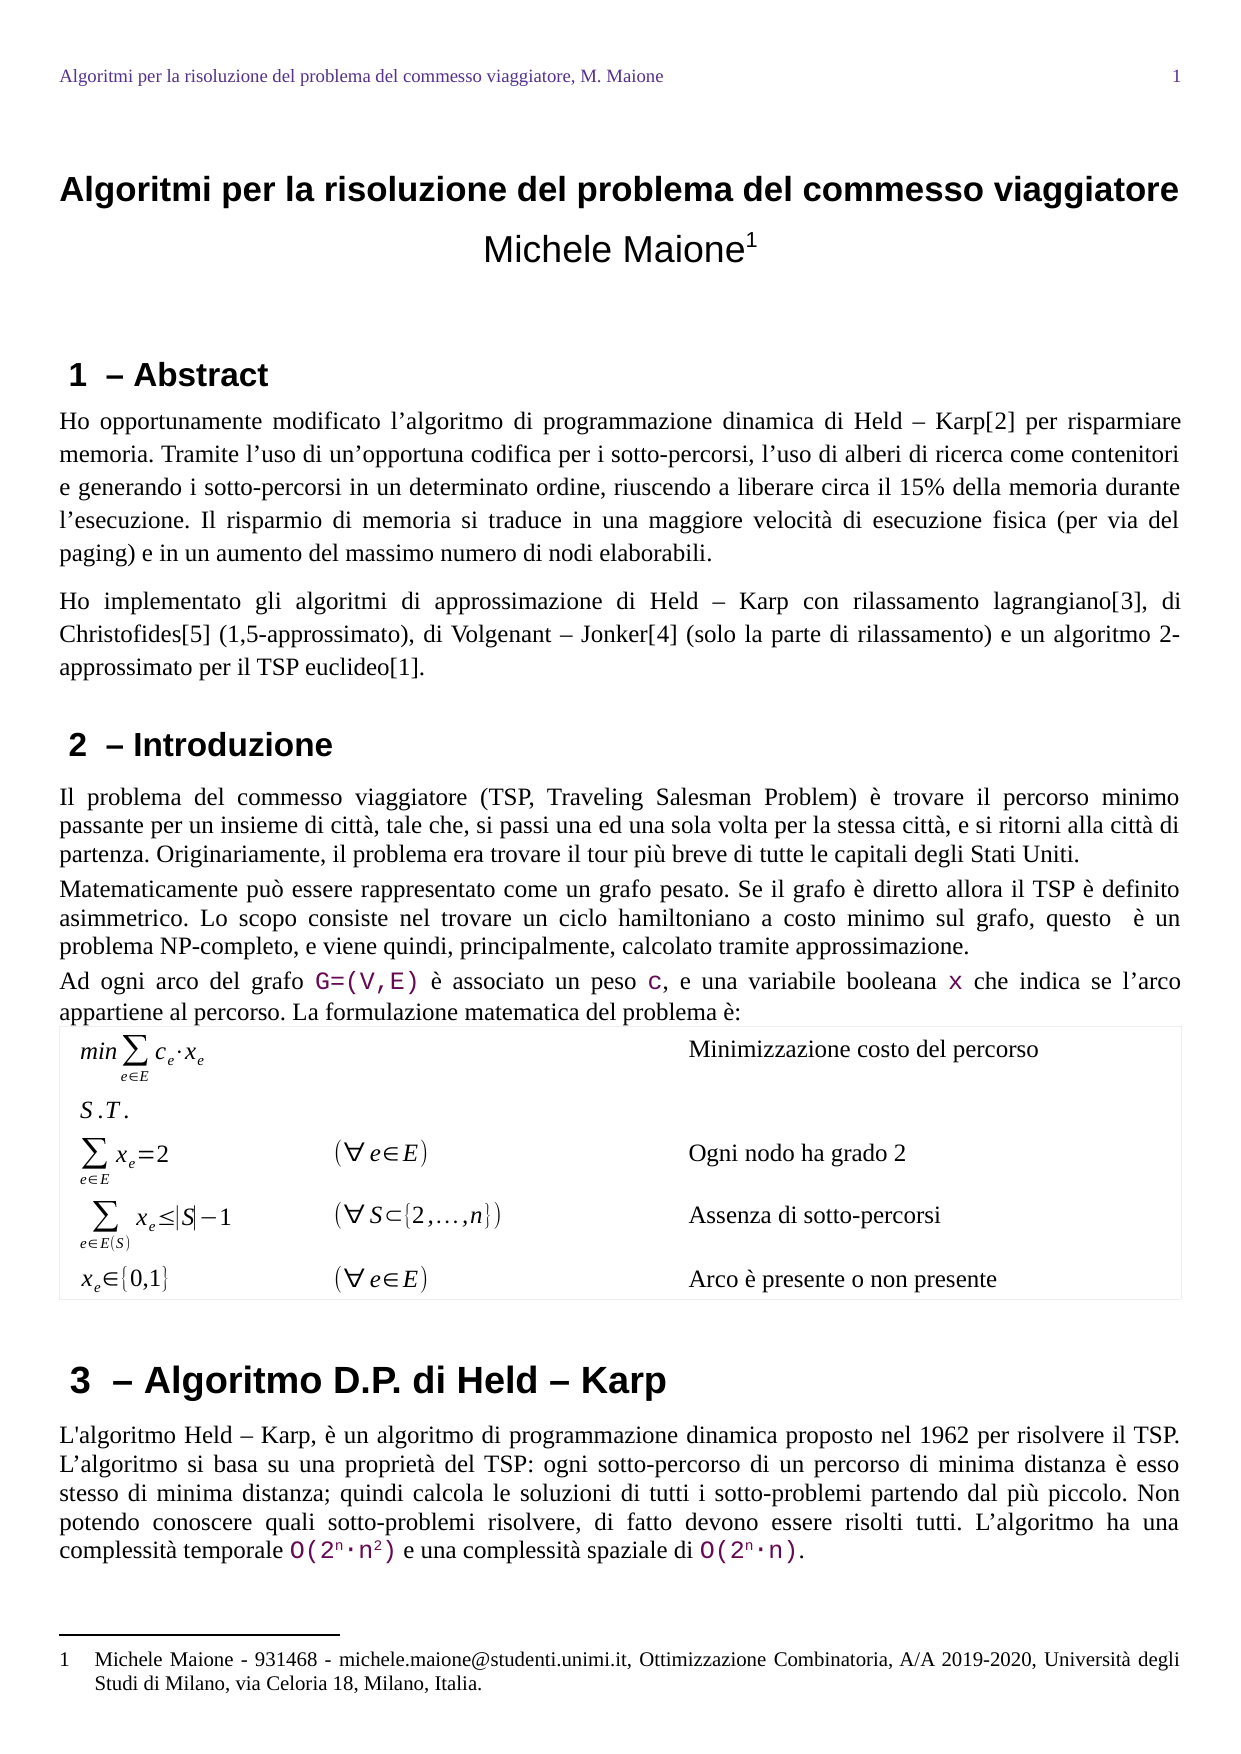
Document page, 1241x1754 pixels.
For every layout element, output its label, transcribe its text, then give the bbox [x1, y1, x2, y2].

table_cell [313, 1129, 685, 1191]
table_cell [60, 1191, 313, 1255]
table_cell [60, 1255, 313, 1298]
text Ad ogni arco del grafo G=(V,E) è associato un peso c, e una variabile booleana x che indica se l’arco appartiene al percorso. La formulazione matematica del problema è: [59, 966, 1181, 1026]
title Algoritmi per la risoluzione del problema del commesso viaggiatore [59, 168, 1181, 208]
text Ho opportunamente modificato l’algoritmo di programmazione dinamica di Held – Karp[2] per risparmiare memoria. Tramite l’uso di un’opportuna codifica per i sotto-percorsi, l’uso di alberi di ricerca come contenitori e generando i sotto-percorsi in un determinato ordine, riuscendo a liberare circa il 15% della memoria durante l’esecuzione. Il risparmio di memoria si traduce in una maggiore velocità di esecuzione fisica (per via del paging) e in un aumento del massimo numero di nodi elaborabili. [59, 406, 1181, 567]
table_cell [60, 1129, 313, 1191]
table_cell [313, 1191, 685, 1255]
text Ho implementato gli algoritmi di approssimazione di Held – Karp con rilassamento lagrangiano[3], di Christofides[5] (1,5-approssimato), di Volgenant – Jonker[4] (solo la parte di rilassamento) e un algoritmo 2-approssimato per il TSP euclideo[1]. [59, 586, 1181, 681]
table_cell Arco è presente o non presente [685, 1255, 1181, 1298]
subtitle Michele Maione [59, 227, 1181, 270]
table_cell [60, 1088, 313, 1129]
subtitle Abstract [59, 356, 1181, 394]
table_cell [685, 1088, 1181, 1129]
subtitle Introduzione [59, 725, 1181, 763]
table_cell [313, 1088, 685, 1129]
subtitle Algoritmo D.P. di Held – Karp [59, 1358, 1181, 1402]
text Michele Maione - 931468 - michele.maione@studenti.unimi.it, Ottimizzazione Combinatoria, A/A 2019-2020, Università degli Studi di Milano, via Celoria 18, Milano, Italia. [59, 1647, 1181, 1695]
table_cell [313, 1255, 685, 1298]
table_header Minimizzazione costo del percorso [685, 1027, 1181, 1088]
table_header [313, 1027, 685, 1088]
text L'algoritmo Held – Karp, è un algoritmo di programmazione dinamica proposto nel 1962 per risolvere il TSP. L’algoritmo si basa su una proprietà del TSP: ogni sotto-percorso di un percorso di minima distanza è esso stesso di minima distanza; quindi calcola le soluzioni di tutti i sotto-problemi partendo dal più piccolo. Non potendo conoscere quali sotto-problemi risolvere, di fatto devono essere risolti tutti. L’algoritmo ha una complessità temporale O(2n⋅n2) e una complessità spaziale di O(2n⋅n). [59, 1420, 1181, 1566]
text Il problema del commesso viaggiatore (TSP, Traveling Salesman Problem) è trovare il percorso minimo passante per un insieme di città, tale che, si passi una ed una sola volta per la stessa città, e si ritorni alla città di partenza. Originariamente, il problema era trovare il tour più breve di tutte le capitali degli Stati Uniti. [59, 782, 1181, 868]
table_cell Ogni nodo ha grado 2 [685, 1129, 1181, 1191]
text Matematicamente può essere rappresentato come un grafo pesato. Se il grafo è diretto allora il TSP è definito asimmetrico. Lo scopo consiste nel trovare un ciclo hamiltoniano a costo minimo sul grafo, questo è un problema NP-completo, e viene quindi, principalmente, calcolato tramite approssimazione. [59, 874, 1181, 960]
table_header [60, 1027, 313, 1088]
table_cell Assenza di sotto-percorsi [685, 1191, 1181, 1255]
